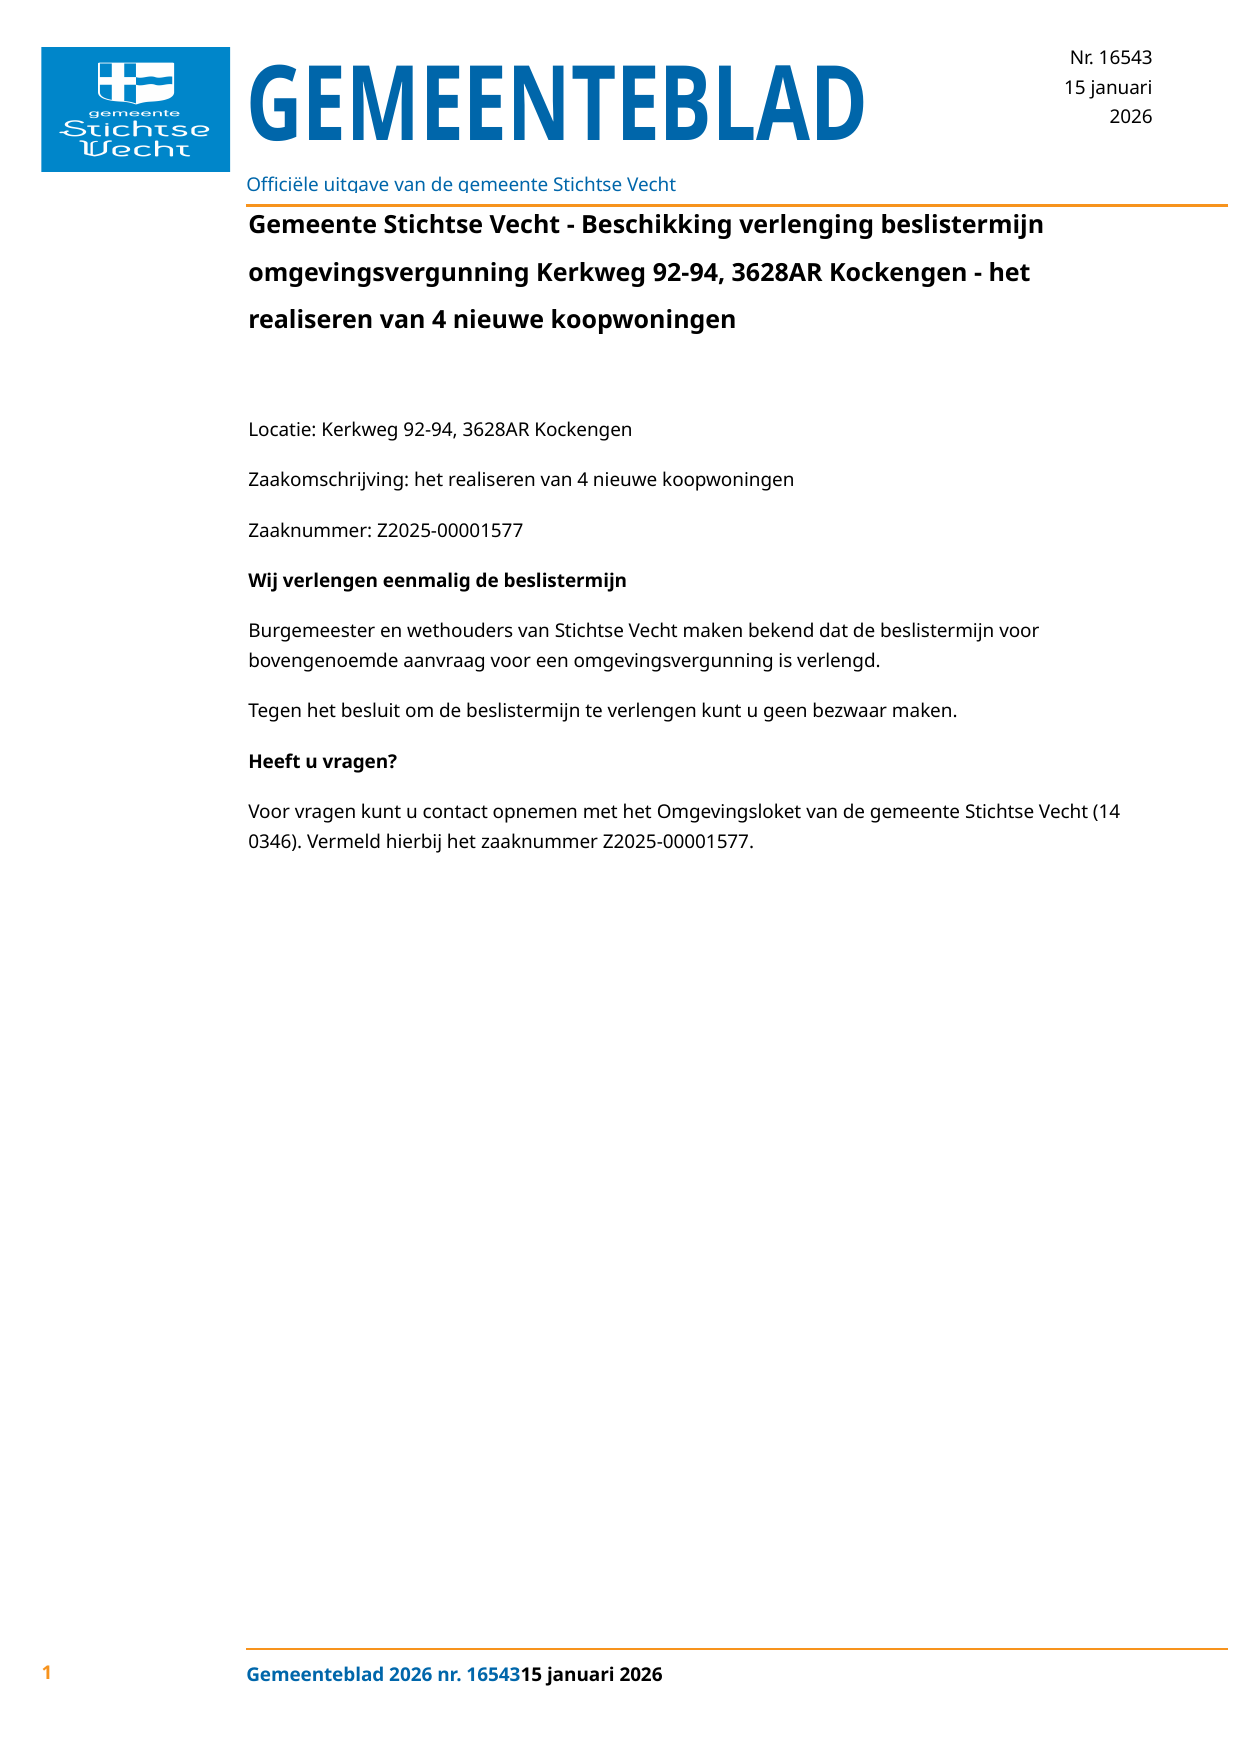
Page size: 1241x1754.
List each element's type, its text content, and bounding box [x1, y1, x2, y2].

text Heeft u vragen? [248, 748, 1152, 774]
text Gemeente Stichtse Vecht - Beschikking verlenging beslistermijn omgevingsvergunning Kerkweg 92-94, 3628AR Kockengen - het realiseren van 4 nieuwe koopwoningen [248, 207, 1152, 336]
text Wij verlengen eenmalig de beslistermijn [248, 567, 1152, 593]
text Burgemeester en wethouders van Stichtse Vecht maken bekend dat de beslistermijn voor bovengenoemde aanvraag voor een omgevingsvergunning is verlengd. [248, 618, 1152, 673]
text Locatie: Kerkweg 92-94, 3628AR Kockengen [248, 416, 1152, 442]
picture [137, 63, 174, 103]
text Zaaknummer: Z2025-00001577 [248, 517, 1152, 542]
text Tegen het besluit om de beslistermijn te verlengen kunt u geen bezwaar maken. [248, 698, 1152, 723]
picture [99, 63, 135, 101]
text Zaakomschrijving: het realiseren van 4 nieuwe koopwoningen [248, 466, 1152, 492]
text Voor vragen kunt u contact opnemen met het Omgevingsloket van de gemeente Stichtse Vecht (14 0346). Vermeld hierbij het zaaknummer Z2025-00001577. [248, 798, 1152, 854]
